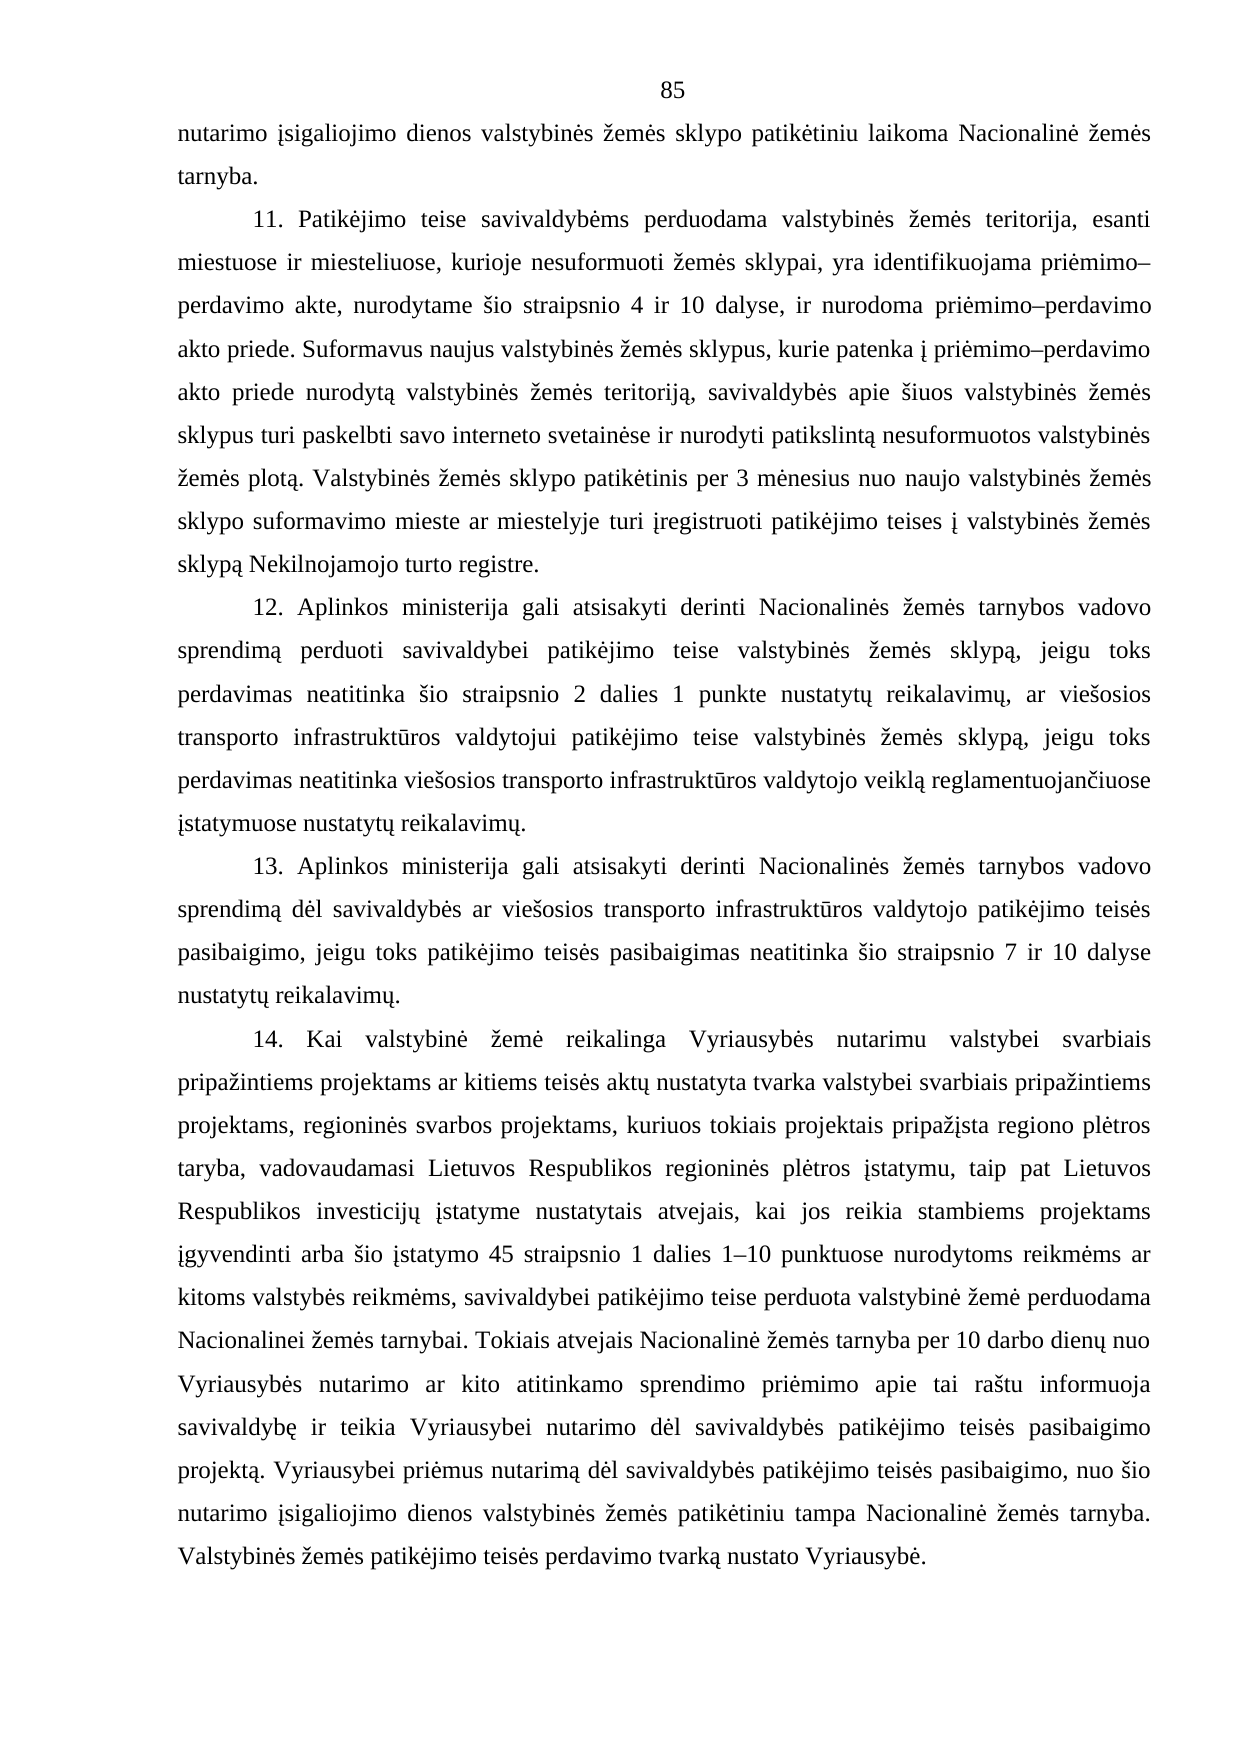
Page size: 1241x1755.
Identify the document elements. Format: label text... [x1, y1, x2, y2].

text 13. Aplinkos ministerija gali atsisakyti derinti Nacionalinės žemės tarnybos vadovo sprendimą dėl savivaldybės ar viešosios transporto infrastruktūros valdytojo patikėjimo teisės pasibaigimo, jeigu toks patikėjimo teisės pasibaigimas neatitinka šio straipsnio 7 ir 10 dalyse nustatytų reikalavimų. [177, 851, 1152, 1009]
text 12. Aplinkos ministerija gali atsisakyti derinti Nacionalinės žemės tarnybos vadovo sprendimą perduoti savivaldybei patikėjimo teise valstybinės žemės sklypą, jeigu toks perdavimas neatitinka šio straipsnio 2 dalies 1 punkte nustatytų reikalavimų, ar viešosios transporto infrastruktūros valdytojui patikėjimo teise valstybinės žemės sklypą, jeigu toks perdavimas neatitinka viešosios transporto infrastruktūros valdytojo veiklą reglamentuojančiuose įstatymuose nustatytų reikalavimų. [177, 592, 1152, 837]
text nutarimo įsigaliojimo dienos valstybinės žemės sklypo patikėtiniu laikoma Nacionalinė žemės tarnyba. [177, 118, 1152, 190]
text 14. Kai valstybinė žemė reikalinga Vyriausybės nutarimu valstybei svarbiais pripažintiems projektams ar kitiems teisės aktų nustatyta tvarka valstybei svarbiais pripažintiems projektams, regioninės svarbos projektams, kuriuos tokiais projektais pripažįsta regiono plėtros taryba, vadovaudamasi Lietuvos Respublikos regioninės plėtros įstatymu, taip pat Lietuvos Respublikos investicijų įstatyme nustatytais atvejais, kai jos reikia stambiems projektams įgyvendinti arba šio įstatymo 45 straipsnio 1 dalies 1–10 punktuose nurodytoms reikmėms ar kitoms valstybės reikmėms, savivaldybei patikėjimo teise perduota valstybinė žemė perduodama Nacionalinei žemės tarnybai. Tokiais atvejais Nacionalinė žemės tarnyba per 10 darbo dienų nuo Vyriausybės nutarimo ar kito atitinkamo sprendimo priėmimo apie tai raštu informuoja savivaldybę ir teikia Vyriausybei nutarimo dėl savivaldybės patikėjimo teisės pasibaigimo projektą. Vyriausybei priėmus nutarimą dėl savivaldybės patikėjimo teisės pasibaigimo, nuo šio nutarimo įsigaliojimo dienos valstybinės žemės patikėtiniu tampa Nacionalinė žemės tarnyba. Valstybinės žemės patikėjimo teisės perdavimo tvarką nustato Vyriausybė. [177, 1024, 1152, 1570]
text 11. Patikėjimo teise savivaldybėms perduodama valstybinės žemės teritorija, esanti miestuose ir miesteliuose, kurioje nesuformuoti žemės sklypai, yra identifikuojama priėmimo–perdavimo akte, nurodytame šio straipsnio 4 ir 10 dalyse, ir nurodoma priėmimo–perdavimo akto priede. Suformavus naujus valstybinės žemės sklypus, kurie patenka į priėmimo–perdavimo akto priede nurodytą valstybinės žemės teritoriją, savivaldybės apie šiuos valstybinės žemės sklypus turi paskelbti savo interneto svetainėse ir nurodyti patikslintą nesuformuotos valstybinės žemės plotą. Valstybinės žemės sklypo patikėtinis per 3 mėnesius nuo naujo valstybinės žemės sklypo suformavimo mieste ar miestelyje turi įregistruoti patikėjimo teises į valstybinės žemės sklypą Nekilnojamojo turto registre. [177, 204, 1152, 578]
